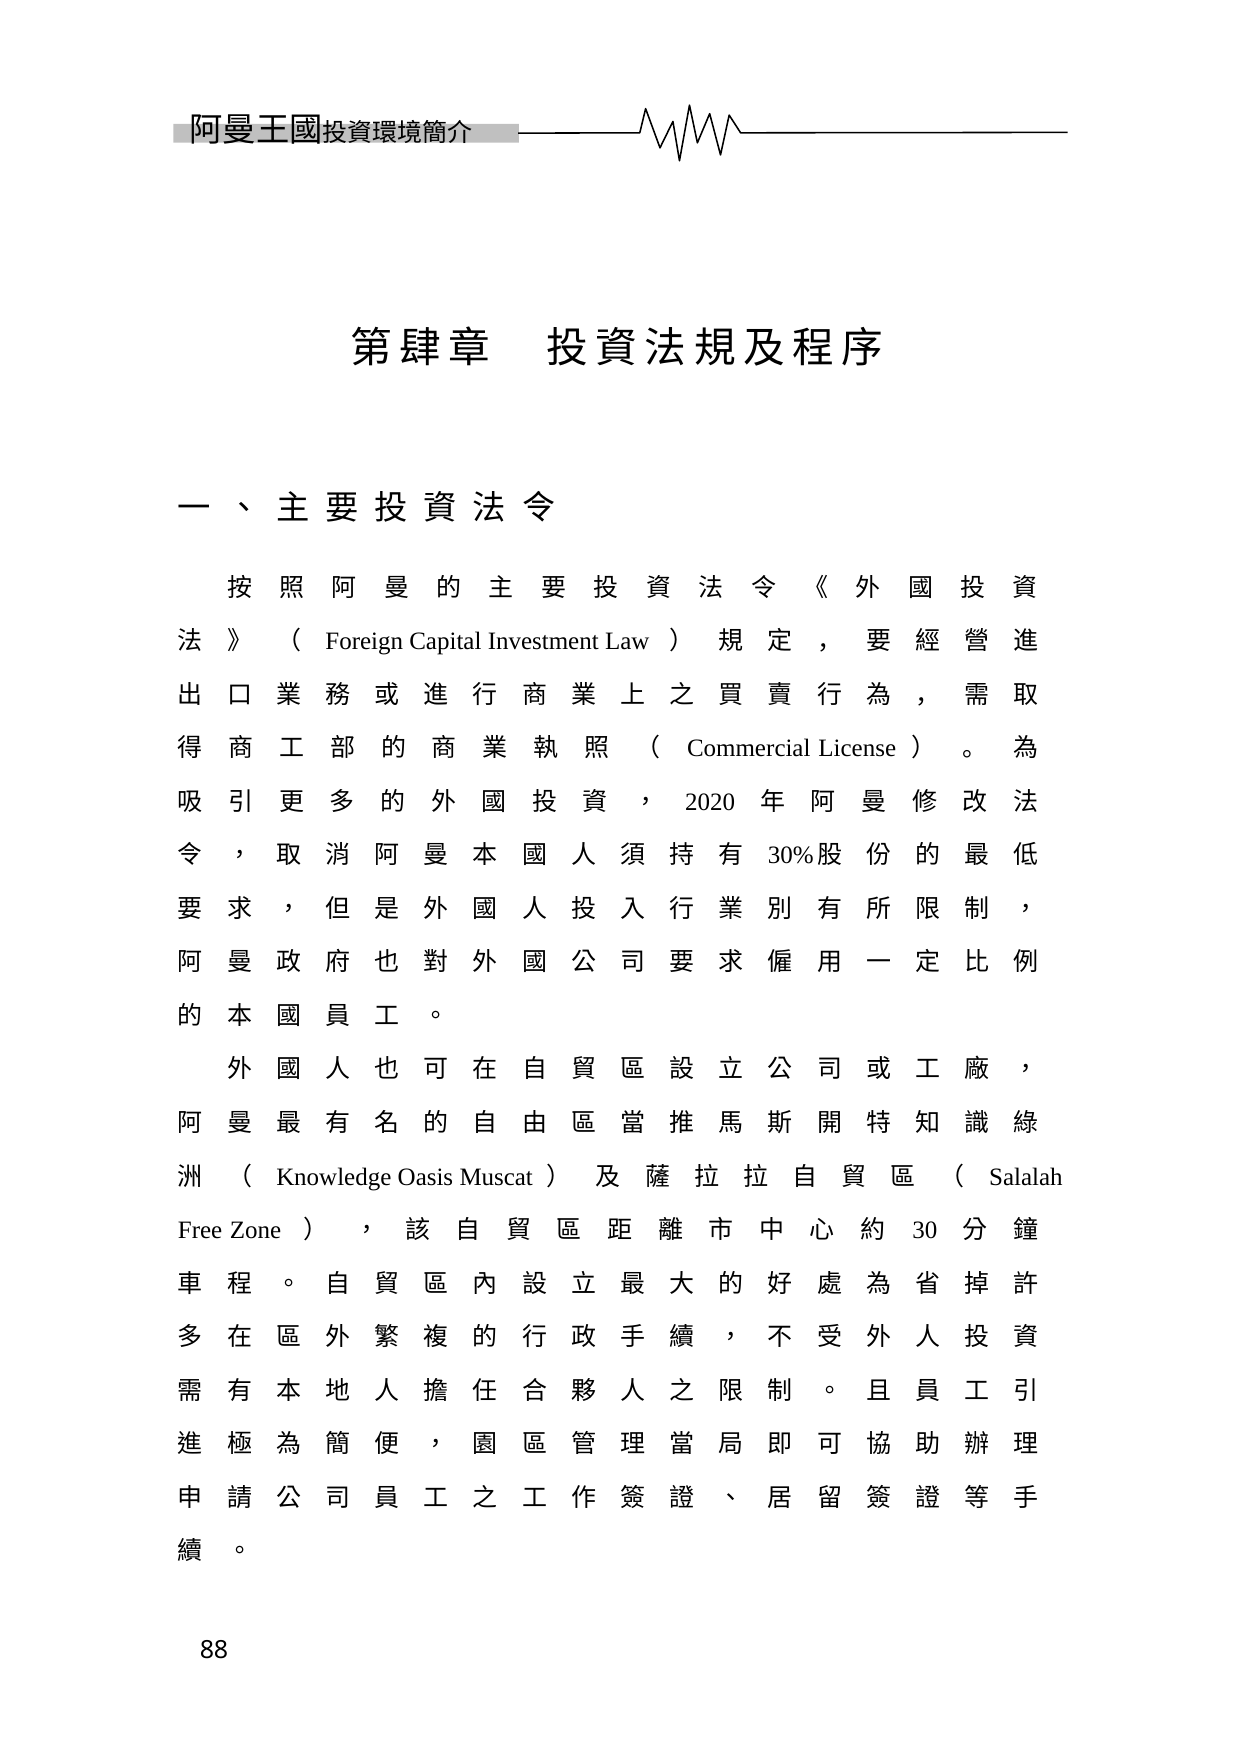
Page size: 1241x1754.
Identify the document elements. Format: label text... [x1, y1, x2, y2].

text 外國人也可在自貿區設立公司或工廠，阿曼最有名的自由區當推馬斯開特知識綠洲（Knowledge Oasis Muscat）及薩拉拉自貿區（Salalah Free Zone），該自貿區距離市中心約30分鐘車程。自貿區內設立最大的好處為省掉許多在區外繁複的行政手續，不受外人投資需有本地人擔任合夥人之限制。且員工引進極為簡便，園區管理當局即可協助辦理申請公司員工之工作簽證、居留簽證等手續。 [178, 1040, 1063, 1576]
text 按照阿曼的主要投資法令《外國投資法》（Foreign Capital Investment Law）規定，要經營進出口業務或進行商業上之買賣行為，需取得商工部的商業執照（Commercial License）。為吸引更多的外國投資，2020年阿曼修改法令，取消阿曼本國人須持有30%股份的最低要求，但是外國人投入行業別有所限制，阿曼政府也對外國公司要求僱用一定比例的本國員工。 [178, 558, 1063, 1040]
text 一、主要投資法令 [178, 478, 1063, 532]
text 第肆章 投資法規及程序 [178, 291, 1063, 398]
